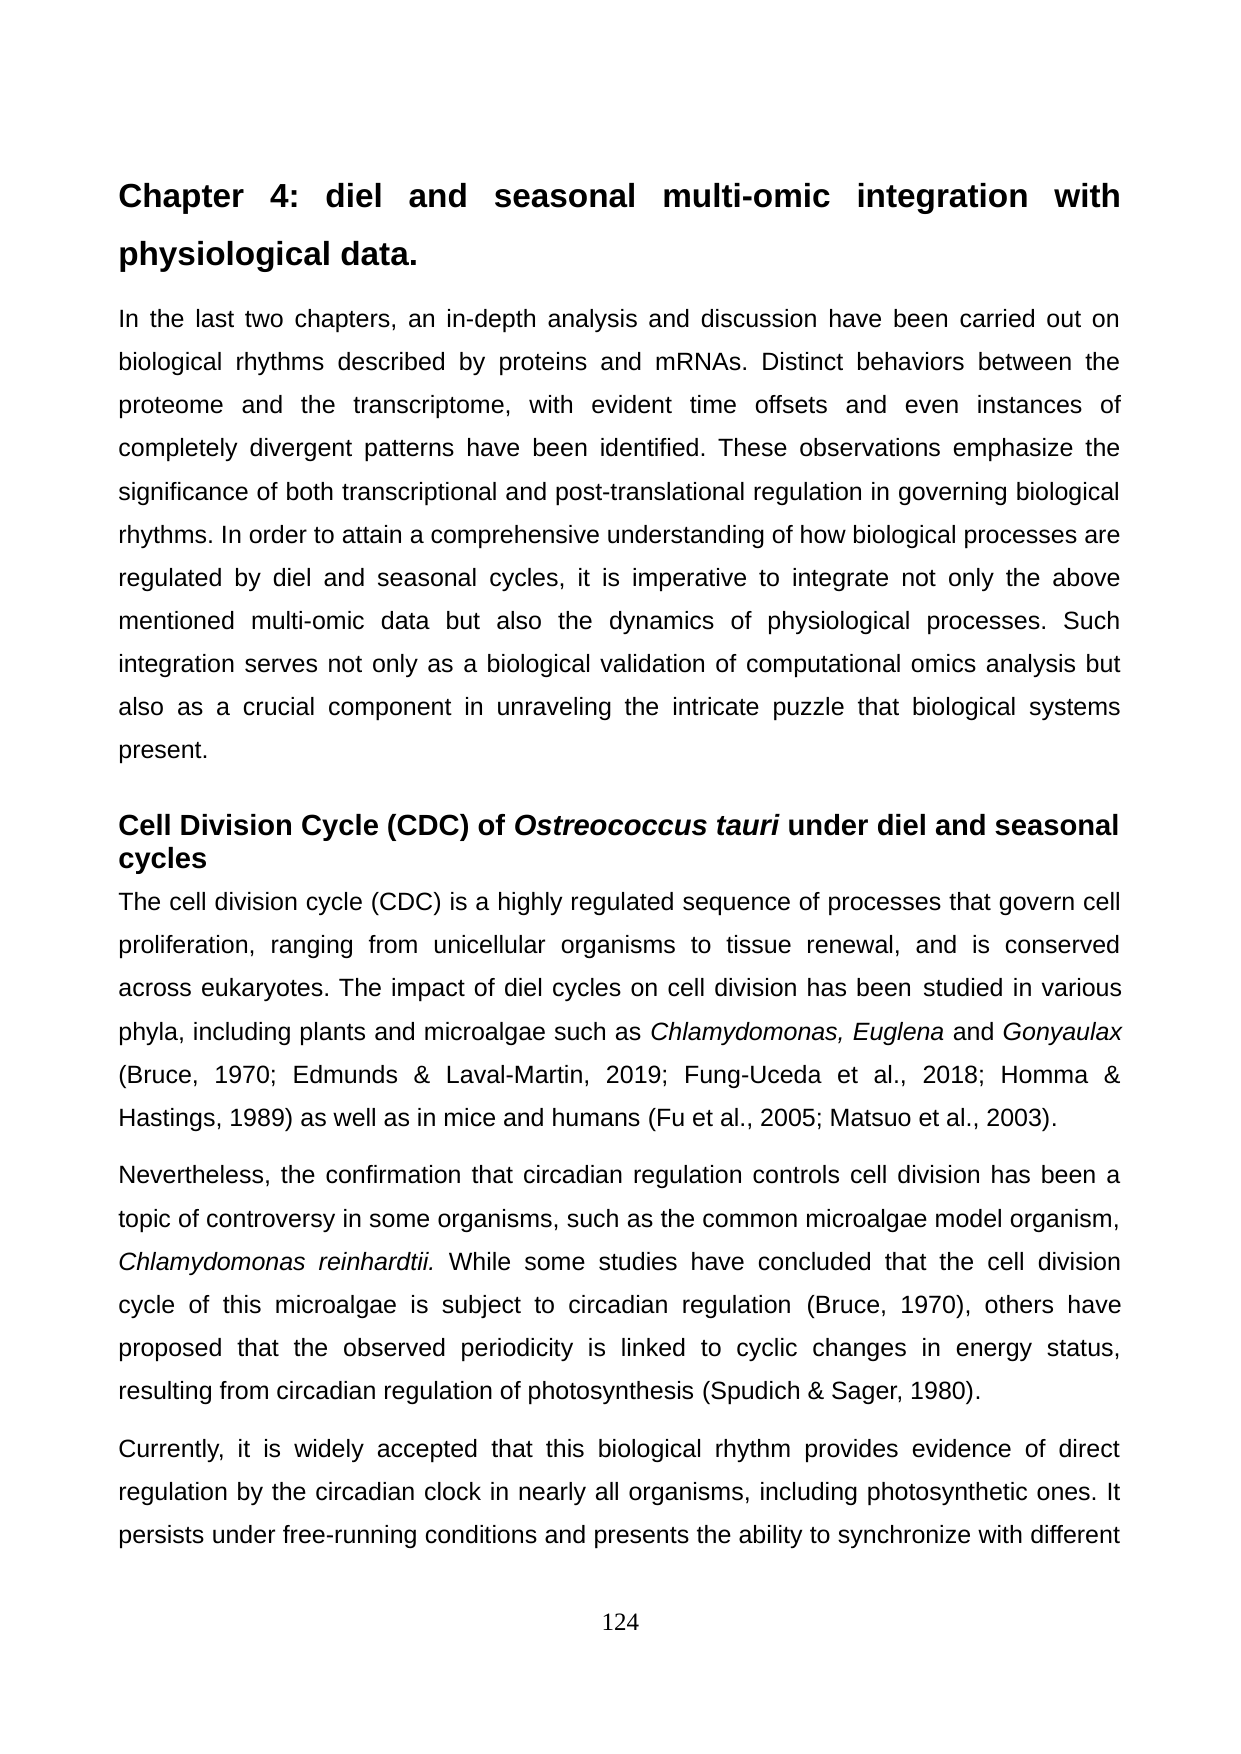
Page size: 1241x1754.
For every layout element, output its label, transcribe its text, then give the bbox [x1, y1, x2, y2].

text Nevertheless, the confirmation that circadian regulation controls cell division has been a topic of controversy in some organisms, such as the common microalgae model organism, Chlamydomonas reinhardtii. While some studies have concluded that the cell division cycle of this microalgae is subject to circadian regulation (Bruce, 1970)⁠, others have proposed that the observed periodicity is linked to cyclic changes in energy status, resulting from circadian regulation of photosynthesis (Spudich & Sager, 1980)⁠. [118, 1161, 1122, 1405]
text The cell division cycle (CDC) is a highly regulated sequence of processes that govern cell proliferation, ranging from unicellular organisms to tissue renewal, and is conserved across eukaryotes. The impact of diel cycles on cell division has been studied in various phyla, including plants and microalgae such as Chlamydomonas, Euglena and Gonyaulax (Bruce, 1970; Edmunds & Laval-Martin, 2019; Fung-Uceda et al., 2018; Homma & Hastings, 1989)⁠ as well as in mice and humans (Fu et al., 2005; Matsuo et al., 2003)⁠. [118, 887, 1122, 1132]
text Currently, it is widely accepted that this biological rhythm provides evidence of direct regulation by the circadian clock in nearly all organisms, including photosynthetic ones. It persists under free-running conditions and presents the ability to synchronize with different [118, 1434, 1122, 1549]
subtitle Cell Division Cycle (CDC) of Ostreococcus tauri under diel and seasonal cycles [118, 808, 1122, 875]
subtitle Chapter 4: diel and seasonal multi-omic integration with physiological data. [118, 176, 1122, 272]
text In the last two chapters, an in-depth analysis and discussion have been carried out on biological rhythms described by proteins and mRNAs. Distinct behaviors between the proteome and the transcriptome, with evident time offsets and even instances of completely divergent patterns have been identified. These observations emphasize the significance of both transcriptional and post-translational regulation in governing biological rhythms. In order to attain a comprehensive understanding of how biological processes are regulated by diel and seasonal cycles, it is imperative to integrate not only the above mentioned multi-omic data but also the dynamics of physiological processes. Such integration serves not only as a biological validation of computational omics analysis but also as a crucial component in unraveling the intricate puzzle that biological systems present. [118, 304, 1122, 764]
